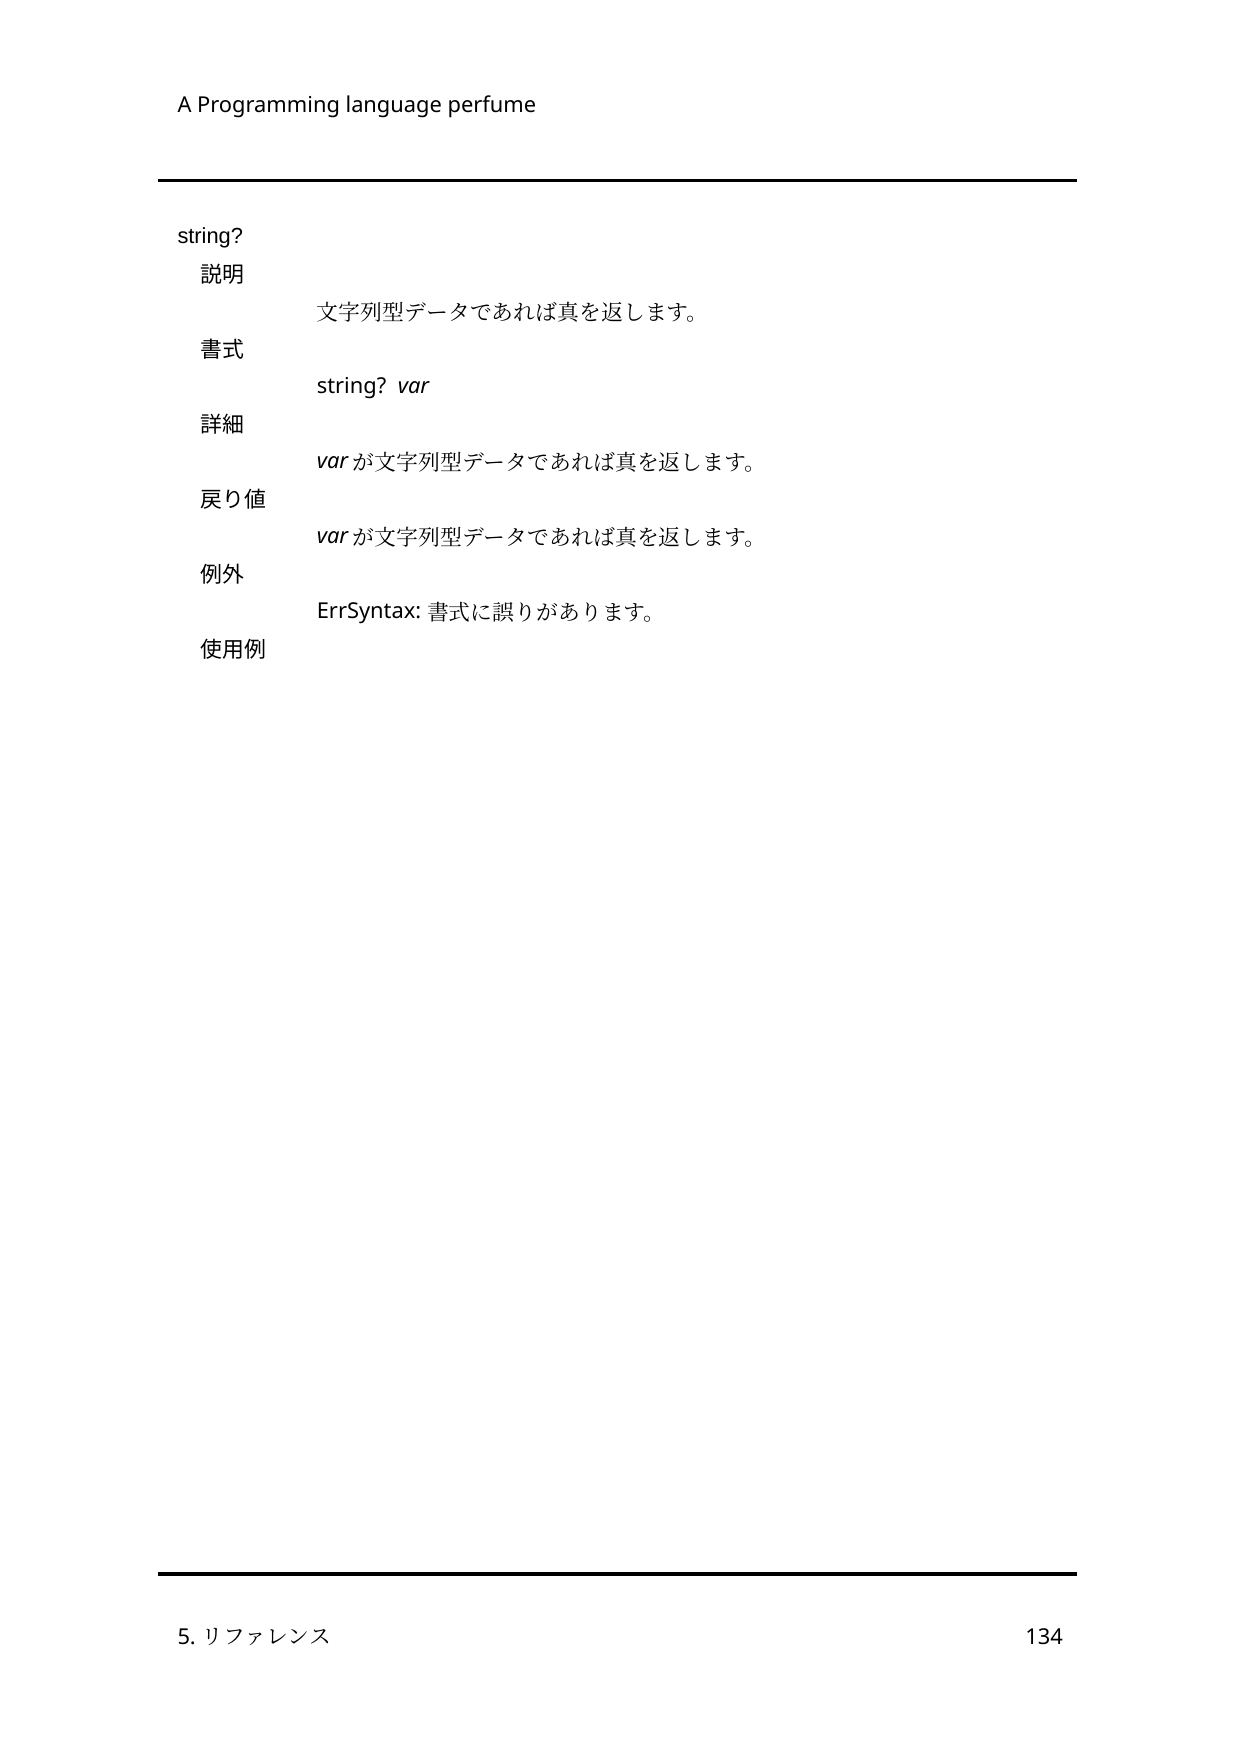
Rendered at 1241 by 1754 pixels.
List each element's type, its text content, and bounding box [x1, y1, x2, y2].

table_cell 詳細 [200, 404, 317, 479]
table_cell [317, 629, 1063, 704]
table_cell string? var [317, 329, 1063, 404]
table_cell varが文字列型データであれば真を返します。 [317, 404, 1063, 479]
table_header 説明 [200, 254, 317, 329]
table_cell 戻り値 [200, 479, 317, 554]
subtitle string? [177, 217, 1063, 254]
table_cell 書式 [200, 329, 317, 404]
table_cell 使用例 [200, 629, 317, 704]
table_header 文字列型データであれば真を返します。 [317, 254, 1063, 329]
table_cell 例外 [200, 554, 317, 629]
table_cell varが文字列型データであれば真を返します。 [317, 479, 1063, 554]
table_cell ErrSyntax: 書式に誤りがあります。 [317, 554, 1063, 629]
